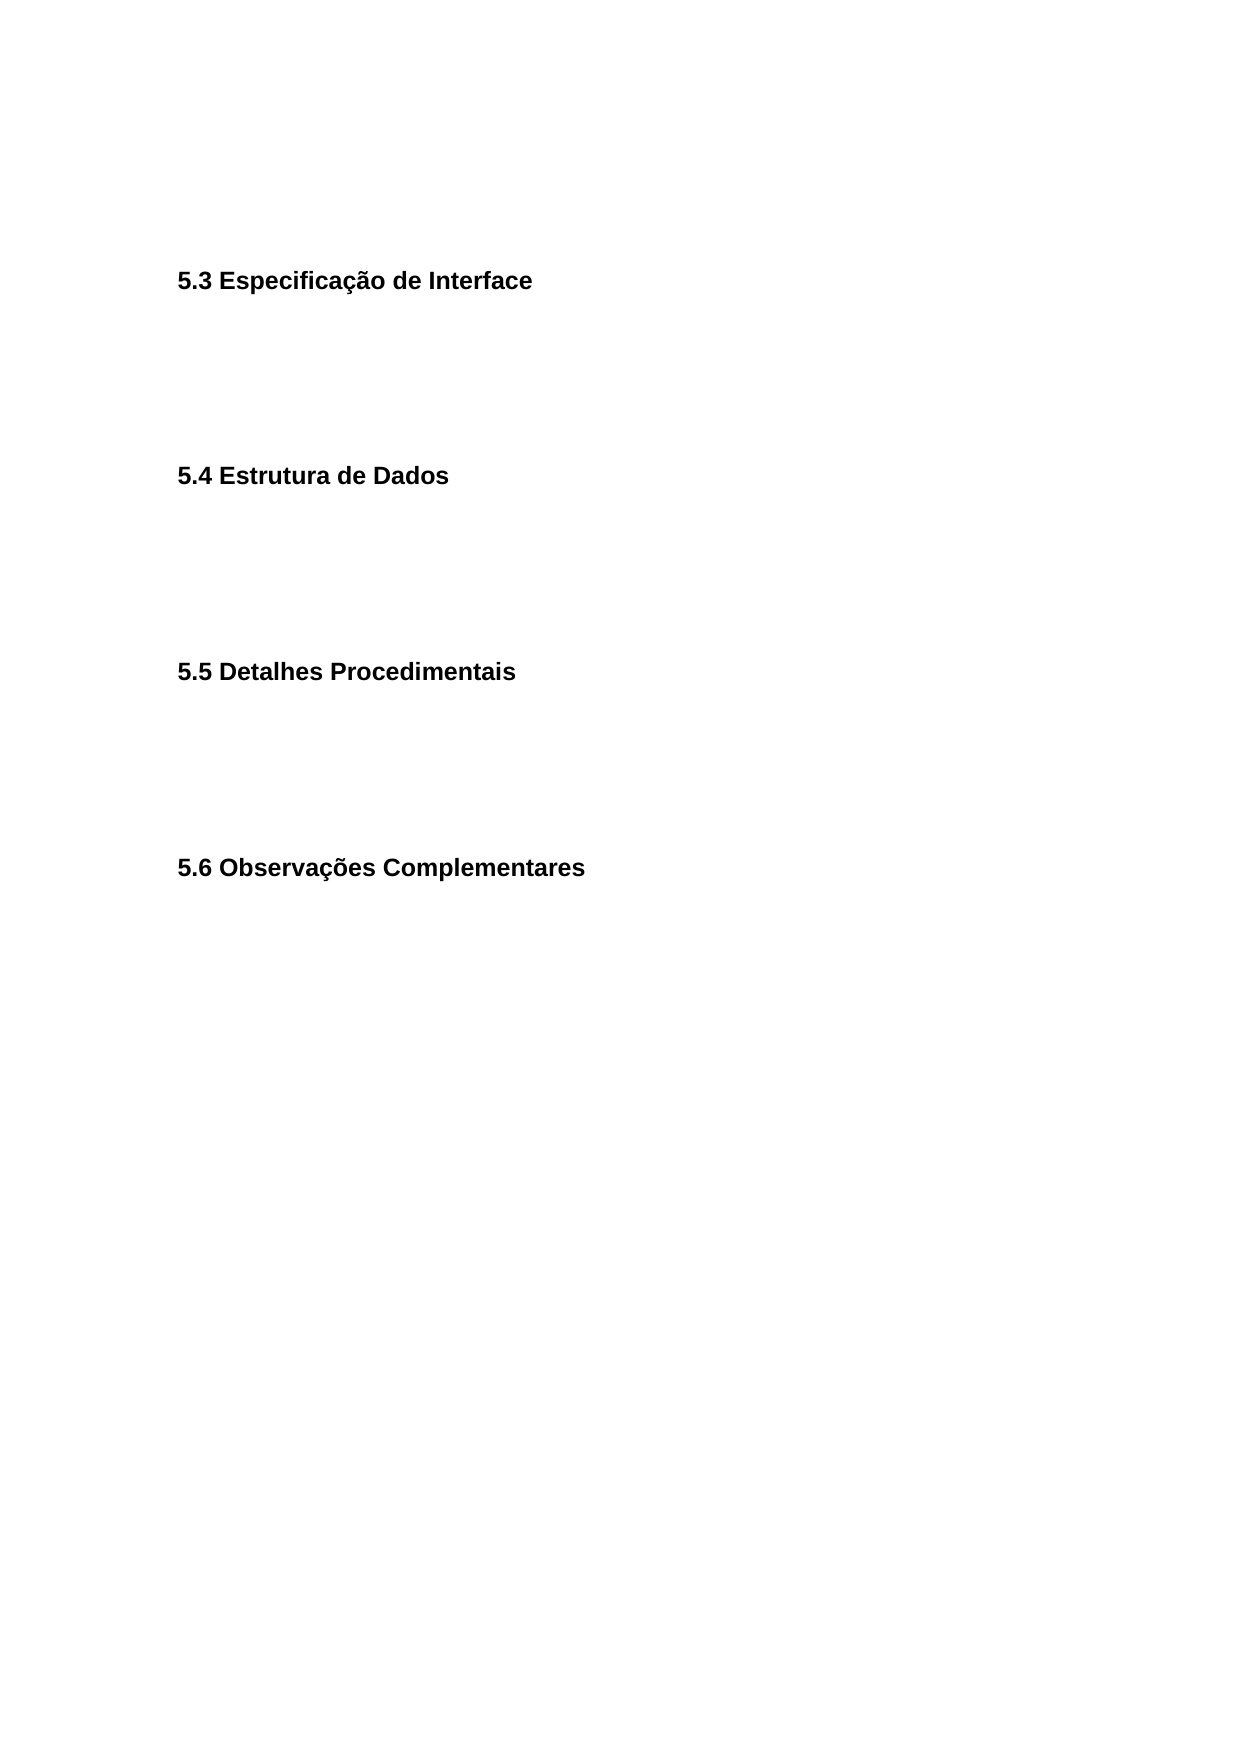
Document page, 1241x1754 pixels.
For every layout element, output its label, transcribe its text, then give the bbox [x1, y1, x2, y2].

subtitle 5.6 Observações Complementares [177, 853, 1122, 881]
subtitle 5.5 Detalhes Procedimentais [177, 657, 1122, 686]
subtitle 5.4 Estrutura de Dados [177, 461, 1122, 490]
subtitle 5.3 Especificação de Interface [177, 266, 1122, 294]
